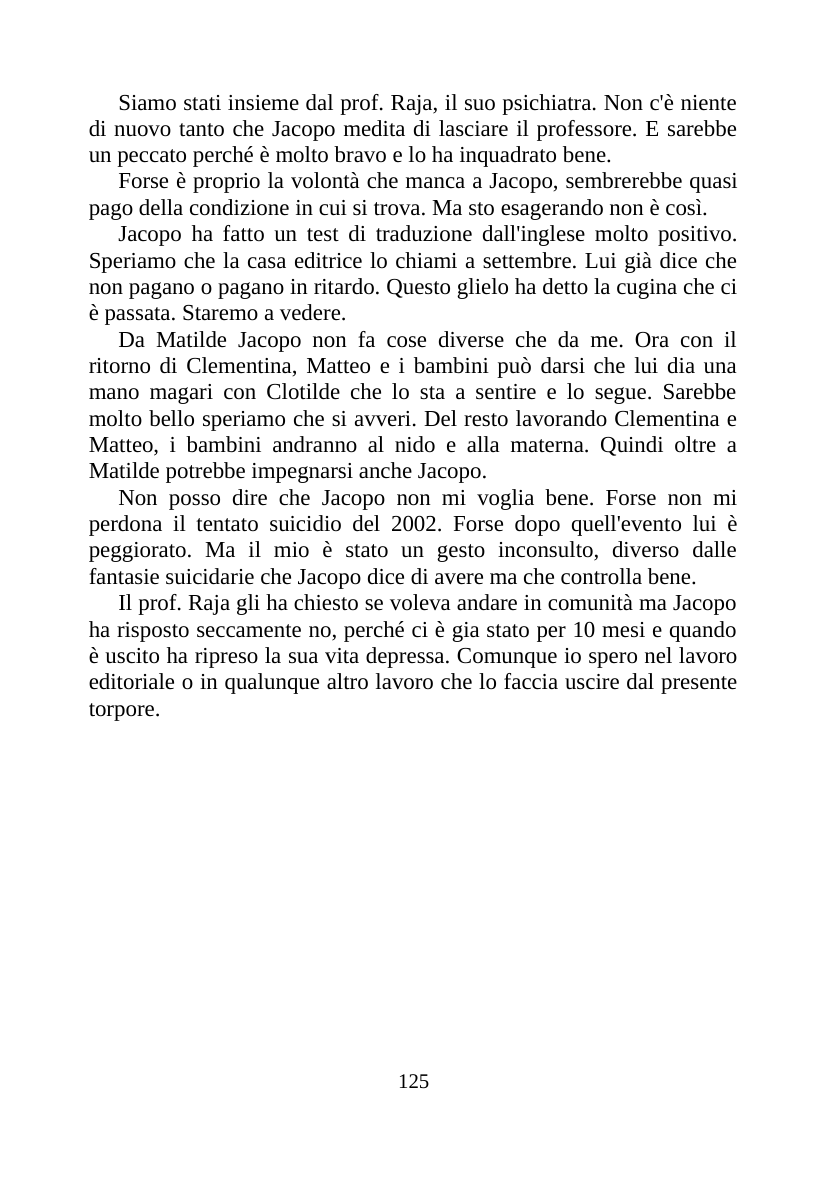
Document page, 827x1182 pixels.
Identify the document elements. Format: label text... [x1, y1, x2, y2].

text Da Matilde Jacopo non fa cose diverse che da me. Ora con il ritorno di Clementina, Matteo e i bambini può darsi che lui dia una mano magari con Clotilde che lo sta a sentire e lo segue. Sarebbe molto bello speriamo che si avveri. Del resto lavorando Clementina e Matteo, i bambini andranno al nido e alla materna. Quindi oltre a Matilde potrebbe impegnarsi anche Jacopo. [88, 326, 738, 484]
text Il prof. Raja gli ha chiesto se voleva andare in comunità ma Jacopo ha risposto seccamente no, perché ci è gia stato per 10 mesi e quando è uscito ha ripreso la sua vita depressa. Comunque io spero nel lavoro editoriale o in qualunque altro lavoro che lo faccia uscire dal presente torpore. [88, 589, 738, 721]
text Siamo stati insieme dal prof. Raja, il suo psichiatra. Non c'è niente di nuovo tanto che Jacopo medita di lasciare il professore. E sarebbe un peccato perché è molto bravo e lo ha inquadrato bene. [88, 88, 738, 168]
text Jacopo ha fatto un test di traduzione dall'inglese molto positivo. Speriamo che la casa editrice lo chiami a settembre. Lui già dice che non pagano o pagano in ritardo. Questo glielo ha detto la cugina che ci è passata. Staremo a vedere. [88, 220, 738, 326]
text Forse è proprio la volontà che manca a Jacopo, sembrerebbe quasi pago della condizione in cui si trova. Ma sto esagerando non è così. [88, 168, 738, 220]
text Non posso dire che Jacopo non mi voglia bene. Forse non mi perdona il tentato suicidio del 2002. Forse dopo quell'evento lui è peggiorato. Ma il mio è stato un gesto inconsulto, diverso dalle fantasie suicidarie che Jacopo dice di avere ma che controlla bene. [88, 484, 738, 589]
